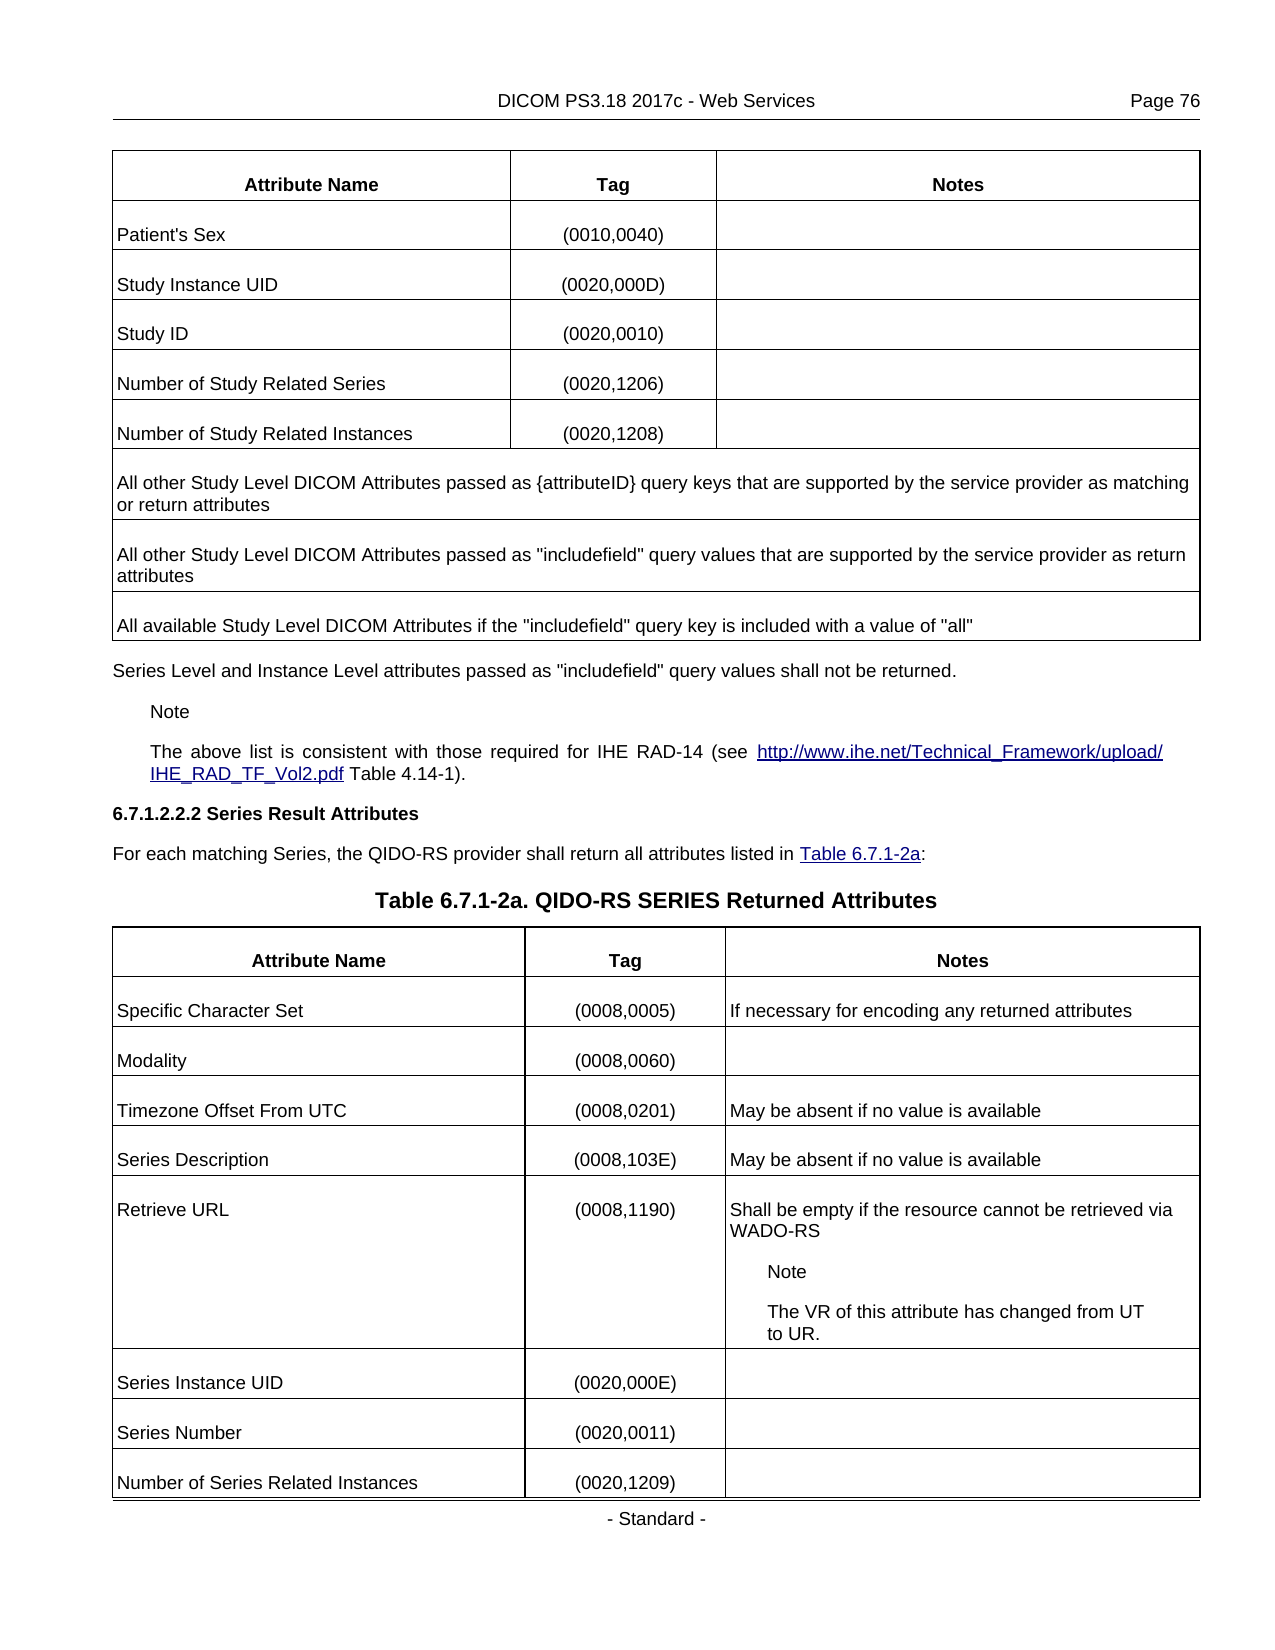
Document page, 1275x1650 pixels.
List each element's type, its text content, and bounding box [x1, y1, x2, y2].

table_cell Retrieve URL [113, 1176, 524, 1348]
table_cell May be absent if no value is available [726, 1076, 1199, 1125]
table_cell [717, 250, 1199, 299]
table_cell (0020,0011) [526, 1399, 725, 1448]
table_cell [717, 350, 1199, 398]
table_cell (0008,0060) [526, 1027, 725, 1075]
text For each matching Series, the QIDO-RS provider shall return all attributes listed in Table 6.7.1-2a: [112, 843, 1200, 864]
table_cell Specific Character Set [113, 977, 524, 1026]
table_cell (0020,000D) [511, 250, 716, 299]
table_cell Study ID [113, 300, 510, 349]
table_cell [717, 300, 1199, 349]
table_header Notes [717, 151, 1199, 200]
text Note [150, 700, 1162, 722]
table_cell (0020,0010) [511, 300, 716, 349]
text 6.7.1.2.2.2 Series Result Attributes [112, 803, 1200, 824]
table_cell Timezone Offset From UTC [113, 1076, 524, 1125]
table_header Attribute Name [113, 928, 524, 976]
table_header Tag [511, 151, 716, 200]
table_cell Patient's Sex [113, 201, 510, 249]
table_header Tag [526, 928, 725, 976]
table_header Attribute Name [113, 151, 510, 200]
table_cell [726, 1349, 1199, 1398]
table_cell Number of Study Related Series [113, 350, 510, 398]
table_cell Number of Series Related Instances [113, 1449, 524, 1497]
table_cell If necessary for encoding any returned attributes [726, 977, 1199, 1026]
table_cell [717, 201, 1199, 249]
table_cell (0008,0201) [526, 1076, 725, 1125]
table_cell (0020,1208) [511, 400, 716, 448]
table_cell Shall be empty if the resource cannot be retrieved via WADO-RS Note The VR of this attribute has changed from UT to UR. [726, 1176, 1199, 1348]
text Table 6.7.1-2a. QIDO-RS SERIES Returned Attributes [112, 887, 1200, 913]
table_cell Modality [113, 1027, 524, 1075]
text The above list is consistent with those required for IHE RAD-14 (see http://​www.ihe.net/​Technical_Framework/​upload/​IHE_RAD_TF_Vol2.pdf Table 4.14-1). [150, 741, 1162, 784]
table_cell (0010,0040) [511, 201, 716, 249]
table_cell (0020,000E) [526, 1349, 725, 1398]
table_cell May be absent if no value is available [726, 1126, 1199, 1175]
table_cell [726, 1399, 1199, 1448]
table_header Notes [726, 928, 1199, 976]
table_cell [726, 1449, 1199, 1497]
table_cell All other Study Level DICOM Attributes passed as "includefield" query values that are supported by the service provider as return attributes [113, 520, 1199, 591]
table_cell [726, 1027, 1199, 1075]
table_cell [717, 400, 1199, 448]
table_cell Series Description [113, 1126, 524, 1175]
table_cell (0020,1209) [526, 1449, 725, 1497]
table_cell Series Number [113, 1399, 524, 1448]
table_cell Number of Study Related Instances [113, 400, 510, 448]
table_cell (0008,0005) [526, 977, 725, 1026]
text Series Level and Instance Level attributes passed as "includefield" query values shall not be returned. [112, 660, 1200, 682]
table_cell All available Study Level DICOM Attributes if the "includefield" query key is included with a value of "all" [113, 592, 1199, 640]
table_cell All other Study Level DICOM Attributes passed as {attributeID} query keys that are supported by the service provider as matching or return attributes [113, 449, 1199, 519]
table_cell (0008,103E) [526, 1126, 725, 1175]
table_cell (0008,1190) [526, 1176, 725, 1348]
table_cell Series Instance UID [113, 1349, 524, 1398]
table_cell Study Instance UID [113, 250, 510, 299]
table_cell (0020,1206) [511, 350, 716, 398]
